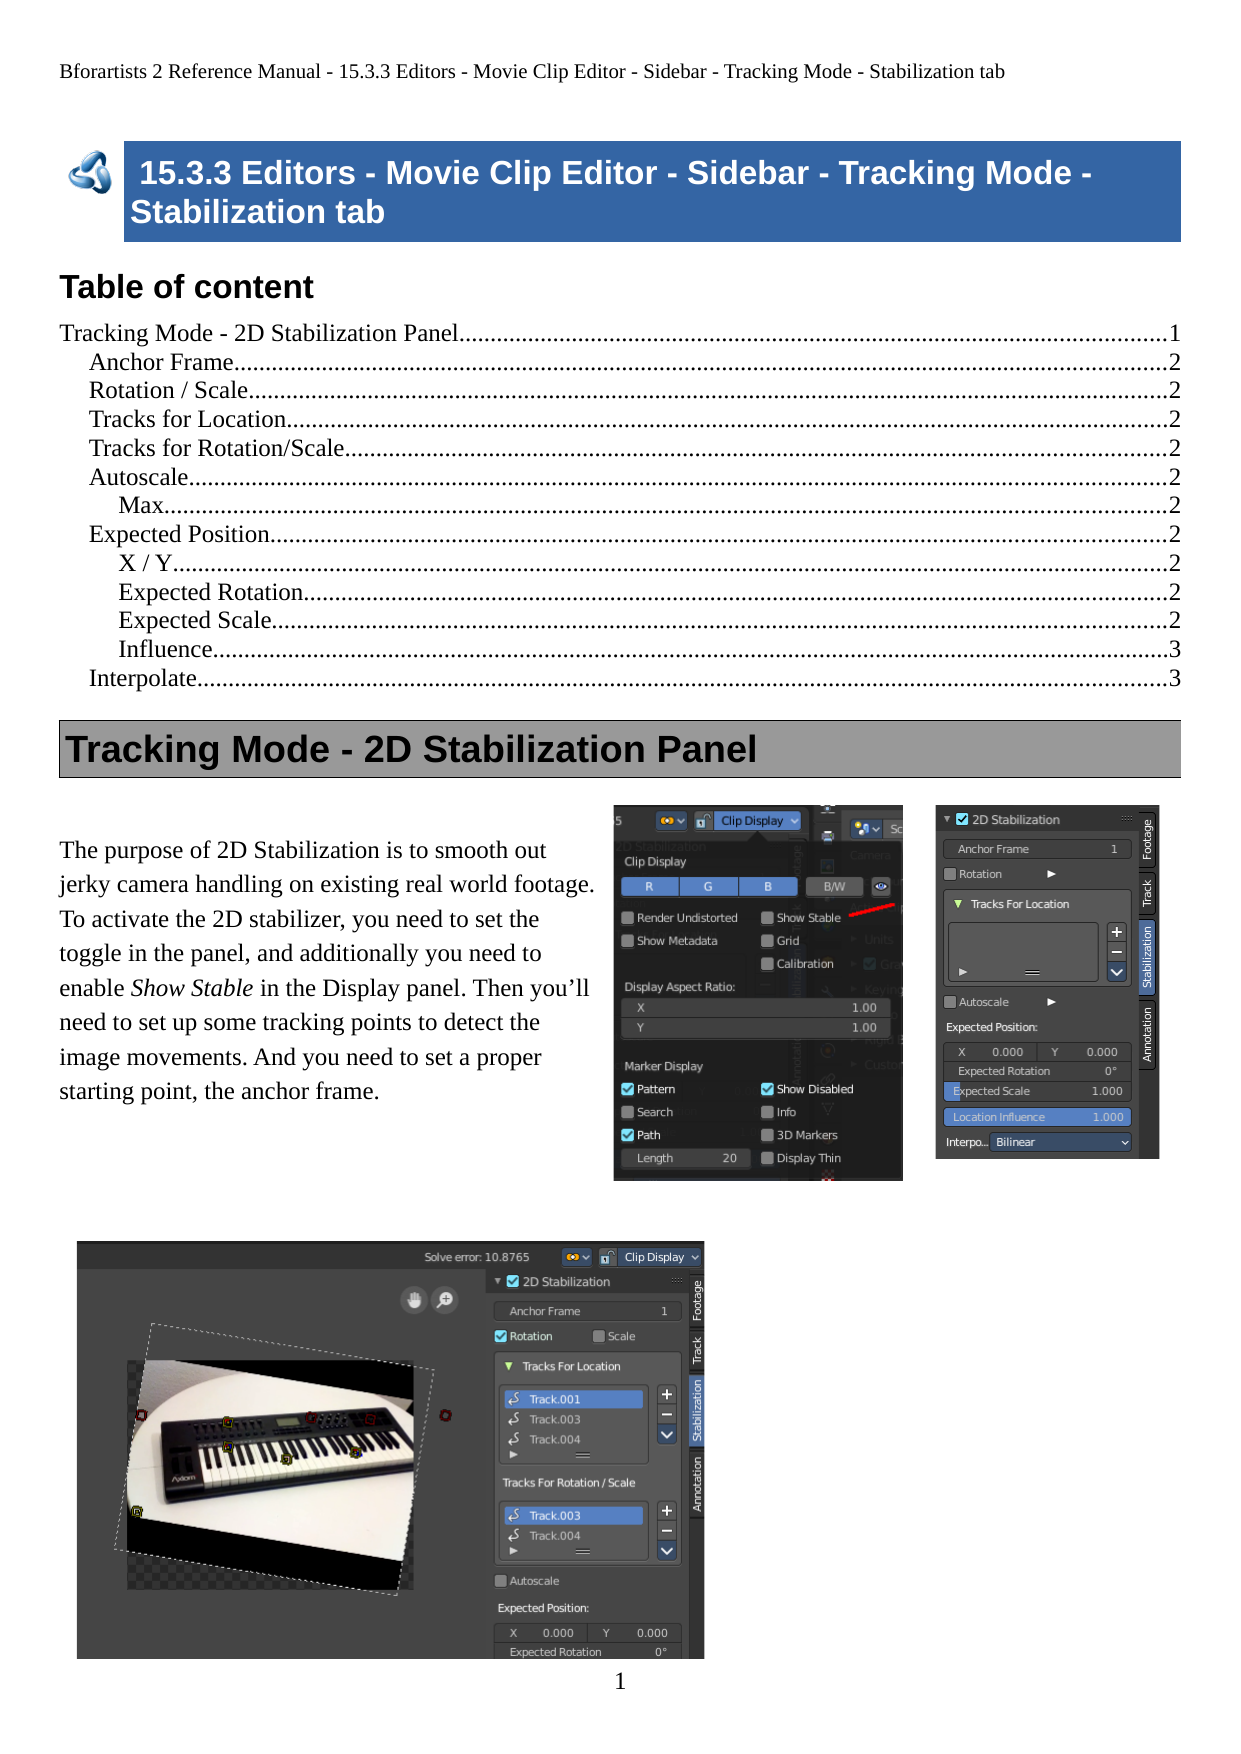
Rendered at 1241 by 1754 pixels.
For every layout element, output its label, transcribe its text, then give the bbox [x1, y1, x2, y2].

subtitle Table of content [59, 267, 1181, 305]
text Max 2 [118, 490, 1181, 519]
text The purpose of 2D Stabilization is to smooth out jerky camera handling on existing real world footage. To activate the 2D stabilizer, you need to set the toggle in the panel, and additionally you need to enable Show Stable in the Display panel. Then you’ll need to set up some tracking points to detect the image movements. And you need to set a proper starting point, the anchor frame. [59, 835, 613, 1105]
picture [65, 147, 114, 197]
picture [935, 805, 1160, 1159]
table_header Tracking Mode - 2D Stabilization Panel [60, 721, 1181, 777]
text Tracking Mode - 2D Stabilization Panel 1 [59, 318, 1181, 347]
text [903, 835, 935, 1105]
picture [613, 805, 903, 1181]
text Interpolate 3 [88, 663, 1181, 692]
text Tracks for Location 2 [88, 404, 1181, 433]
text Anchor Frame 2 [88, 347, 1181, 375]
text Expected Rotation 2 [118, 577, 1181, 605]
text Expected Position 2 [88, 519, 1181, 548]
text Tracks for Rotation/Scale 2 [88, 433, 1181, 462]
table_header [59, 141, 124, 242]
table_header 15.3.3 Editors - Movie Clip Editor - Sidebar - Tracking Mode - Stabilization tab [124, 141, 1181, 242]
text Influence 3 [118, 634, 1181, 663]
picture [76, 1241, 705, 1659]
text X / Y 2 [118, 548, 1181, 577]
text Expected Scale 2 [118, 605, 1181, 634]
text Rotation / Scale 2 [88, 375, 1181, 404]
text Autoscale 2 [88, 462, 1181, 490]
